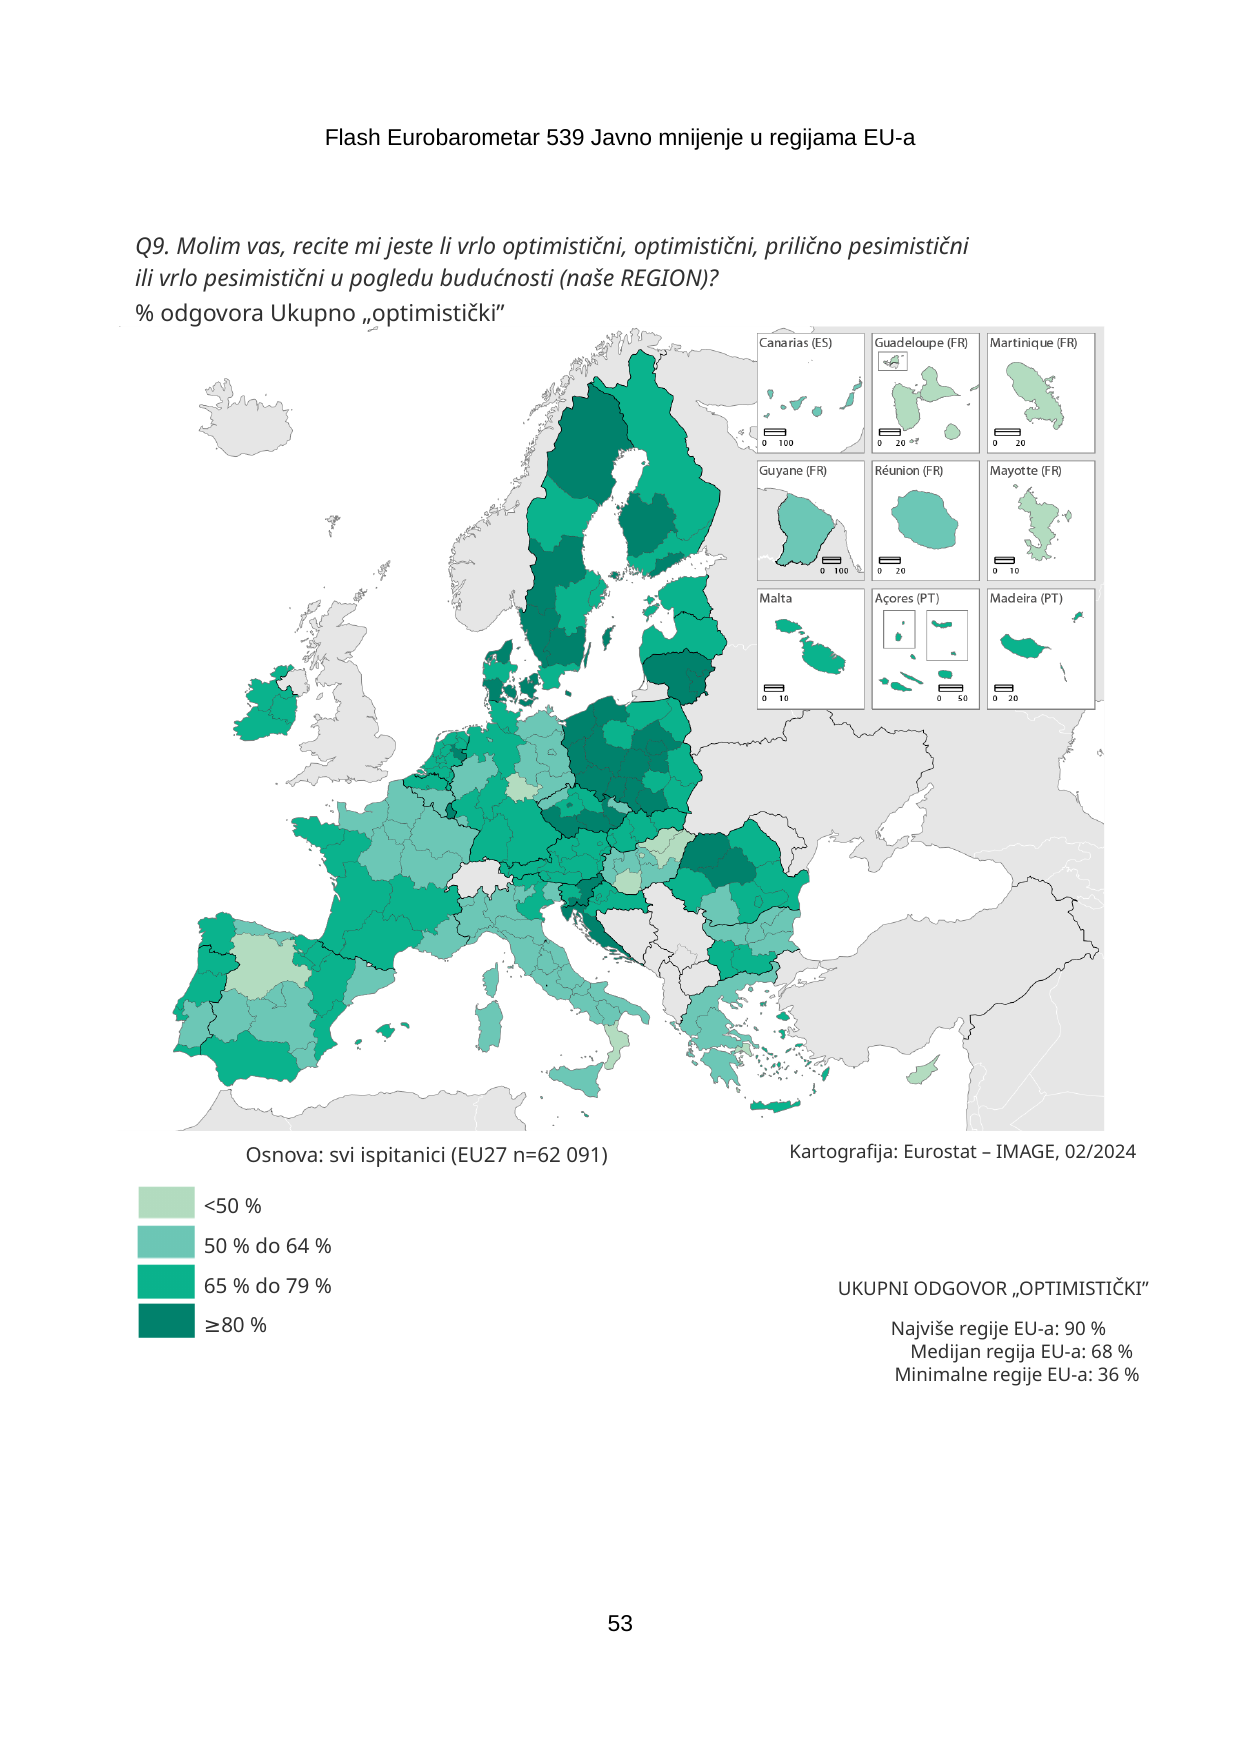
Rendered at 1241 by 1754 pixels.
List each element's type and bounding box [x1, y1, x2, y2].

picture [138, 1265, 194, 1298]
picture [139, 1187, 194, 1219]
picture [138, 1226, 194, 1259]
picture [117, 326, 1108, 1136]
picture [139, 1304, 194, 1337]
